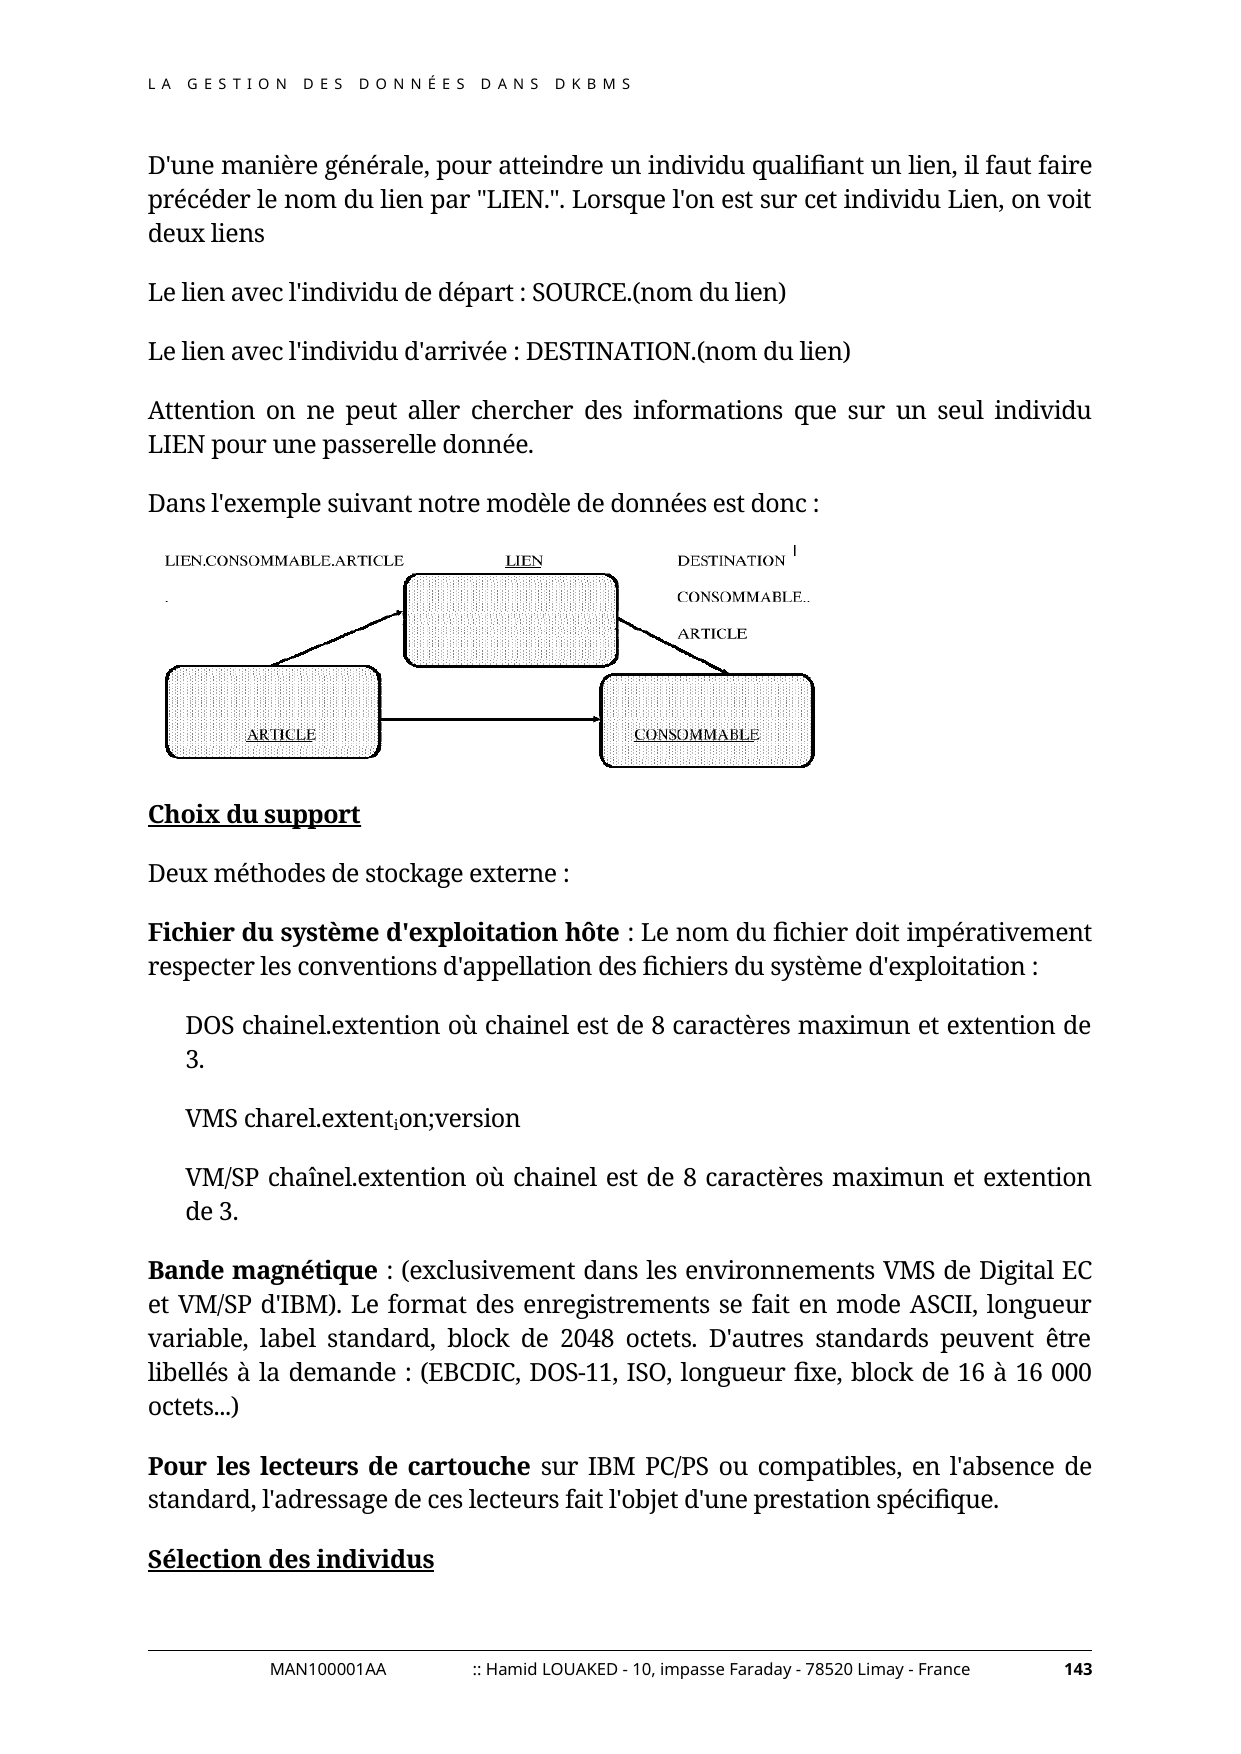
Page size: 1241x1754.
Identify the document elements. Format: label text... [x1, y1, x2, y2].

text Choix du support [148, 796, 1092, 830]
list VM/SP chaînel.extention où chainel est de 8 caractères maximun et extention de 3. [185, 1160, 1092, 1228]
text Attention on ne peut aller chercher des informations que sur un seul individu LIEN pour une passerelle donnée. [148, 393, 1092, 461]
list VMS charel.extention;version [185, 1101, 1092, 1135]
text Bande magnétique : (exclusivement dans les environnements VMS de Digital EC et VM/SP d'IBM). Le format des enregistrements se fait en mode ASCII, longueur variable, label standard, block de 2048 octets. D'autres standards peuvent être libellés à la demande : (EBCDIC, DOS-11, ISO, longueur fixe, block de 16 à 16 000 octets...) [148, 1253, 1092, 1423]
text Le lien avec l'individu d'arrivée : DESTINATION.(nom du lien) [148, 334, 1092, 368]
list DOS chainel.extention où chainel est de 8 caractères maximun et extention de 3. [185, 1007, 1092, 1076]
text Pour les lecteurs de cartouche sur IBM PC/PS ou compatibles, en l'absence de standard, l'adressage de ces lecteurs fait l'objet d'une prestation spécifique. [148, 1448, 1092, 1516]
text Sélection des individus [148, 1541, 1092, 1575]
text Deux méthodes de stockage externe : [148, 855, 1092, 889]
text Le lien avec l'individu de départ : SOURCE.(nom du lien) [148, 275, 1092, 309]
text Fichier du système d'exploitation hôte : Le nom du fichier doit impérativement respecter les conventions d'appellation des fichiers du système d'exploitation : [148, 914, 1092, 982]
text D'une manière générale, pour atteindre un individu qualifiant un lien, il faut faire précéder le nom du lien par "LIEN.". Lorsque l'on est sur cet individu Lien, on voit deux liens [148, 148, 1092, 250]
text Dans l'exemple suivant notre modèle de données est donc : [148, 486, 1092, 520]
